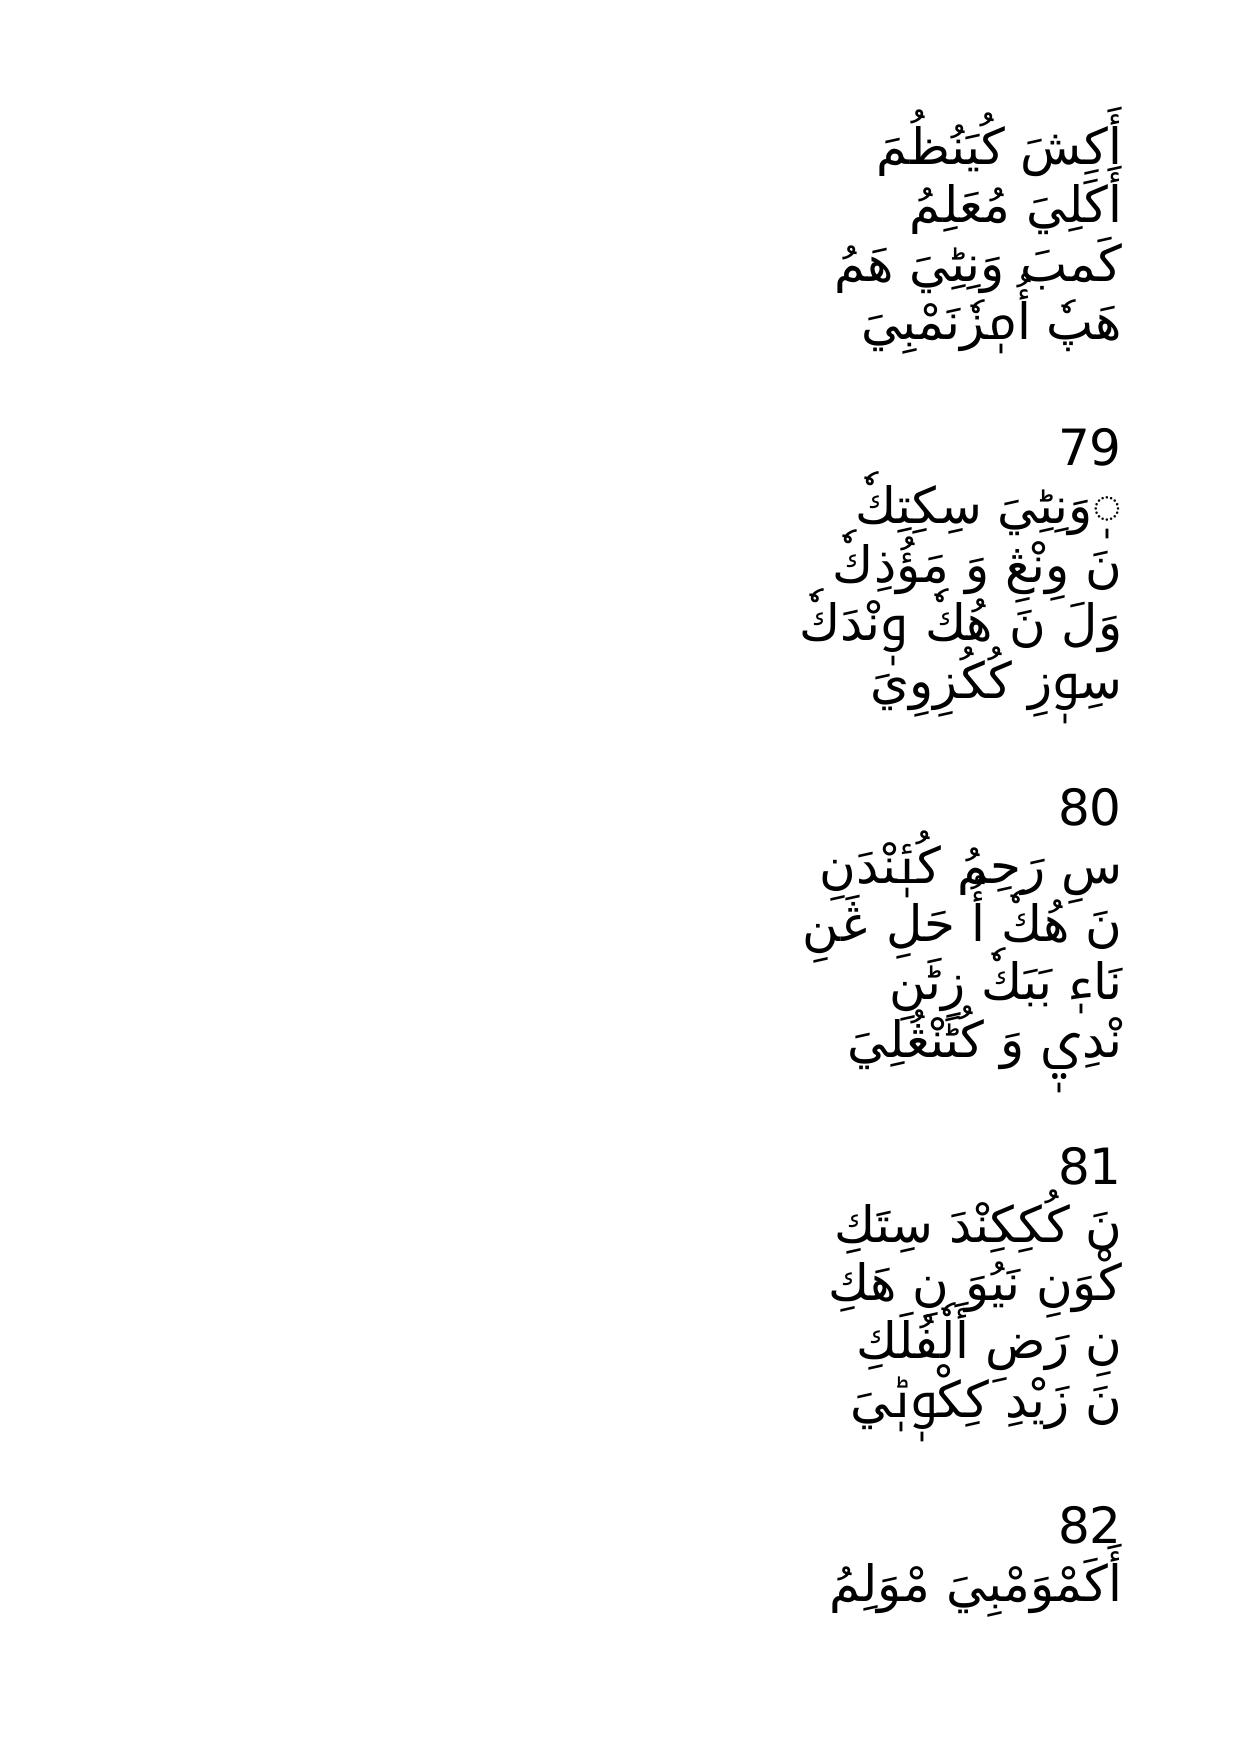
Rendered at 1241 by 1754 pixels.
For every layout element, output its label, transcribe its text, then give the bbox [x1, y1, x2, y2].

text نَاءٖ بَبَكٗ زِٹَنِ [118, 953, 1122, 1011]
text كْوَنِ نَيُوَ نِ هَكِ [118, 1254, 1122, 1312]
text كَمبَ وَنِٹِيَ هَمُ [118, 234, 1122, 293]
text نَ وِنْڠِ وَ مَؤُذِكٗ [118, 536, 1122, 594]
text 82 [118, 1497, 1122, 1555]
text أَكِشَ كُيَنُظُمَ [118, 118, 1122, 176]
text سِوٖزِ كُكُزِوِيَ [118, 652, 1122, 710]
text نَ زَيْدِ كِكْوٖٹٖيَ [118, 1371, 1122, 1429]
text نِ رَضِ أَلٗفُلَكِ [118, 1312, 1122, 1371]
text هَپٗ أُمٖزٗنَمْبِيَ [118, 293, 1122, 351]
text سِ رَحِمُ كُئٖنْدَنِ [118, 837, 1122, 895]
text نَ هُكٗ أُ حَلِ ڠَنِ [118, 895, 1122, 953]
text نَ كُكِكِنْدَ سِتَكِ [118, 1196, 1122, 1254]
text 79 [118, 419, 1122, 477]
text نْدِيٖ وَ كُٹَنْڠُلِيَ [118, 1011, 1122, 1069]
text أَكَلِيَ مُعَلِمُ [118, 176, 1122, 234]
text 80 [118, 778, 1122, 837]
text أَكَمْوَمْبِيَ مْوَلِمُ [118, 1555, 1122, 1613]
text 81 [118, 1138, 1122, 1196]
text ٖوَنِٹِيَ سِكِتِكٗ [118, 477, 1122, 536]
text وَلَ نَ هُكٗ وٖنْدَكٗ [118, 594, 1122, 652]
